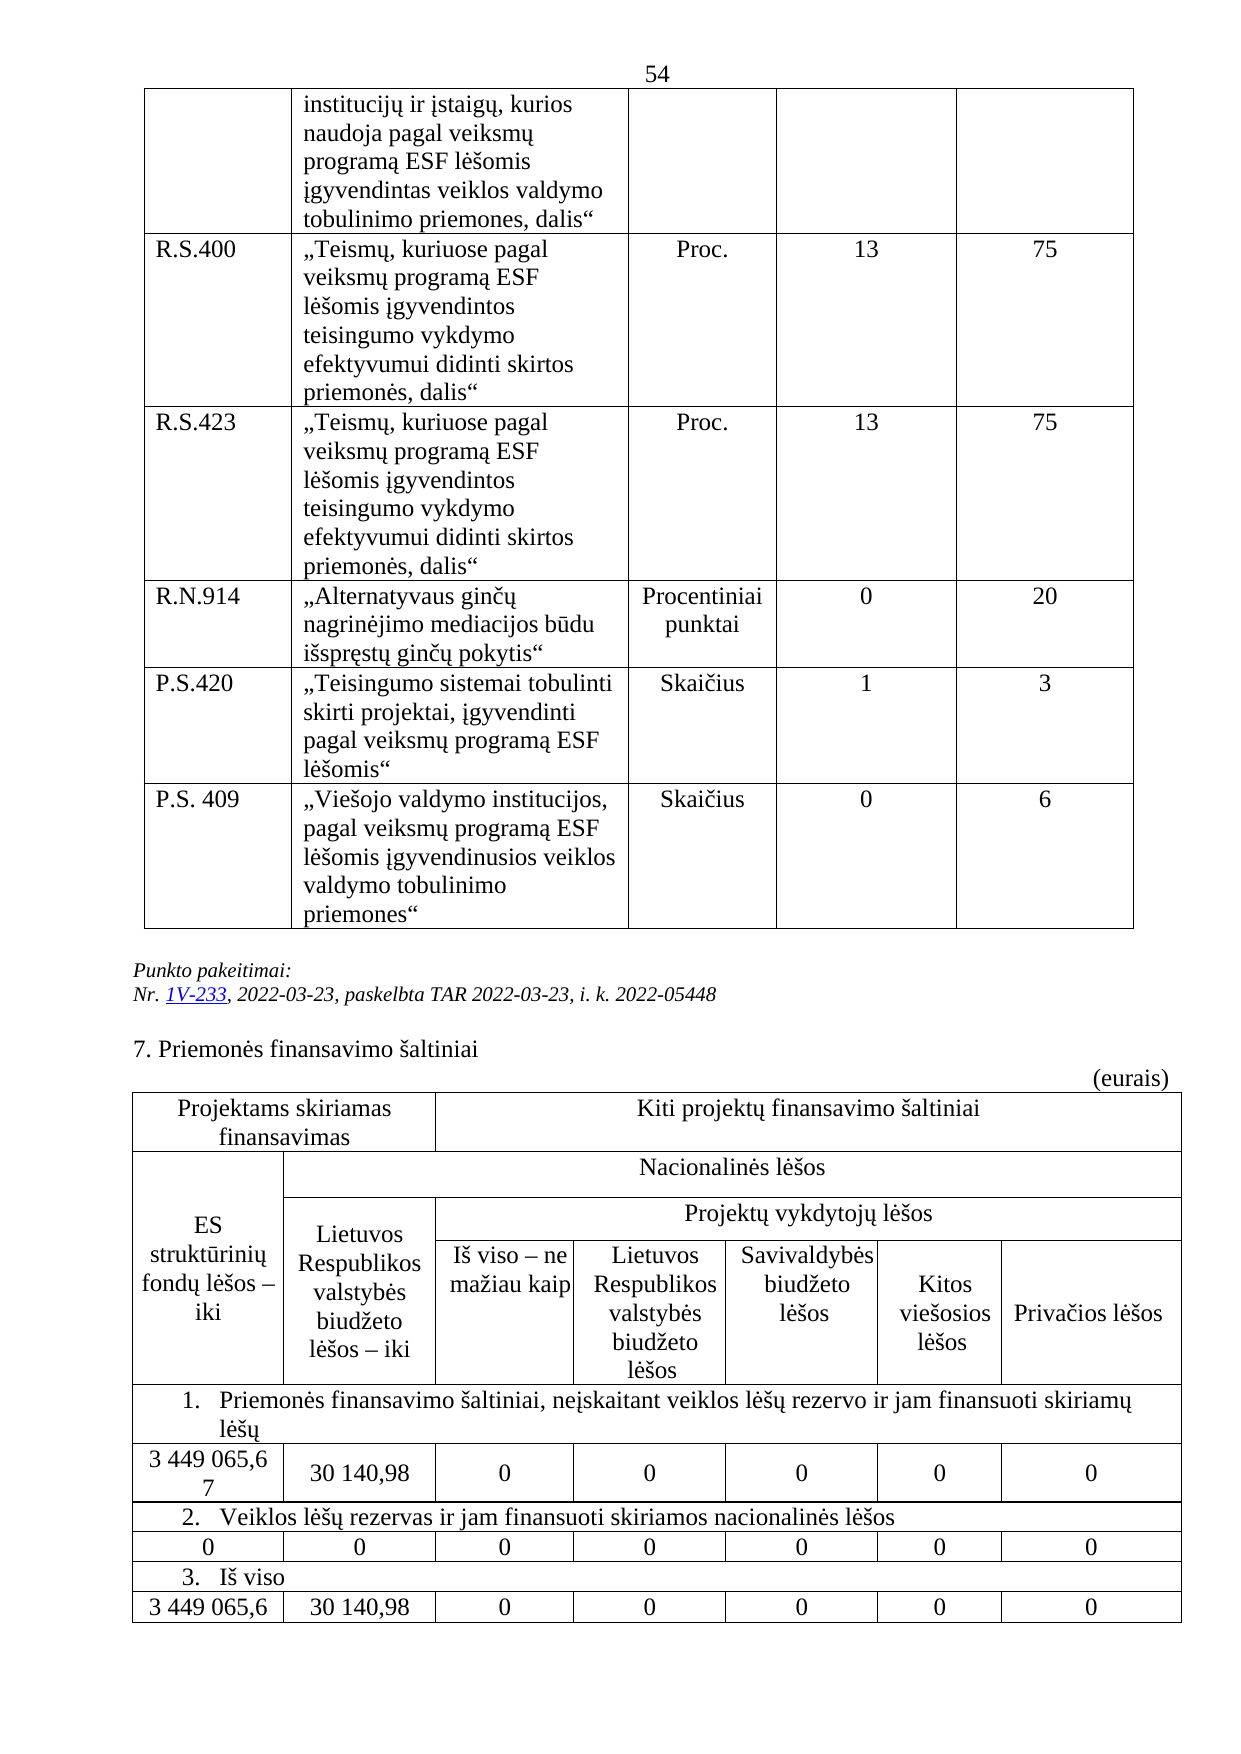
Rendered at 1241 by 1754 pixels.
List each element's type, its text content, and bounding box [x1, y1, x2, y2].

text (eurais) [259, 1063, 1181, 1092]
table_cell Nacionalinės lėšos [284, 1152, 1181, 1197]
table_cell 0 [574, 1532, 725, 1561]
table_cell Projektų vykdytojų lėšos [436, 1198, 1181, 1239]
table_cell 0 [436, 1444, 573, 1501]
table_cell Proc. [629, 234, 776, 406]
table_cell 30 140,98 [284, 1444, 435, 1501]
table_cell 0 [1002, 1444, 1181, 1501]
table_cell 1 [777, 668, 956, 783]
table_header Kiti projektų finansavimo šaltiniai [436, 1093, 1181, 1151]
table_cell R.S.423 [145, 407, 291, 580]
text Punkto pakeitimai: [133, 958, 1181, 982]
table_cell 0 [777, 581, 956, 667]
table_cell 0 [726, 1444, 877, 1501]
table_cell 20 [957, 581, 1133, 667]
table_cell 13 [777, 407, 956, 580]
table_cell R.S.400 [145, 234, 291, 406]
table_cell 75 [957, 407, 1133, 580]
table_cell [145, 89, 291, 233]
table_cell 1. Priemonės finansavimo šaltiniai, neįskaitant veiklos lėšų rezervo ir jam finansuoti skiriamų lėšų [133, 1385, 1181, 1443]
table_cell 0 [133, 1532, 283, 1561]
table_cell Proc. [629, 407, 776, 580]
table_cell 0 [436, 1592, 573, 1622]
table_cell 0 [284, 1532, 435, 1561]
table_header Projektams skiriamas finansavimas [133, 1093, 435, 1151]
table_cell „Viešojo valdymo institucijos, pagal veiksmų programą ESF lėšomis įgyvendinusios veiklos valdymo tobulinimo priemones“ [292, 784, 628, 928]
table_cell 75 [957, 234, 1133, 406]
table_cell 0 [574, 1444, 725, 1501]
table_cell 3. Iš viso [133, 1562, 1181, 1591]
table_cell Iš viso – ne mažiau kaip [436, 1241, 573, 1384]
table_cell 3 449 065,67 [133, 1444, 283, 1501]
table_cell Skaičius [629, 784, 776, 928]
table_cell Savivaldybės biudžeto lėšos [726, 1241, 877, 1384]
table_cell Skaičius [629, 668, 776, 783]
table_cell [777, 89, 956, 233]
table_cell 0 [436, 1532, 573, 1561]
table_cell Procentiniai punktai [629, 581, 776, 667]
table_cell 3 [957, 668, 1133, 783]
table_cell „Alternatyvaus ginčų nagrinėjimo mediacijos būdu išspręstų ginčų pokytis“ [292, 581, 628, 667]
table_cell R.N.914 [145, 581, 291, 667]
table_cell 30 140,98 [284, 1592, 435, 1622]
table_cell Lietuvos Respublikos valstybės biudžeto lėšos [574, 1241, 725, 1384]
table_cell 0 [1002, 1532, 1181, 1561]
table_cell 0 [1002, 1592, 1181, 1622]
table_cell 0 [726, 1532, 877, 1561]
table_cell 3 449 065,6 [133, 1592, 283, 1622]
table_cell [957, 89, 1133, 233]
table_cell P.S. 409 [145, 784, 291, 928]
text 7. Priemonės finansavimo šaltiniai [133, 1034, 1181, 1063]
table_cell 6 [957, 784, 1133, 928]
table_cell P.S.420 [145, 668, 291, 783]
table_cell Privačios lėšos [1002, 1241, 1181, 1384]
table_cell „Teismų, kuriuose pagal veiksmų programą ESF lėšomis įgyvendintos teisingumo vykdymo efektyvumui didinti skirtos priemonės, dalis“ [292, 234, 628, 406]
table_cell 0 [777, 784, 956, 928]
table_cell „Teisingumo sistemai tobulinti skirti projektai, įgyvendinti pagal veiksmų programą ESF lėšomis“ [292, 668, 628, 783]
table_cell 0 [574, 1592, 725, 1622]
table_cell institucijų ir įstaigų, kurios naudoja pagal veiksmų programą ESF lėšomis įgyvendintas veiklos valdymo tobulinimo priemones, dalis“ [292, 89, 628, 233]
table_cell [629, 89, 776, 233]
table_cell 0 [878, 1592, 1001, 1622]
table_cell Kitos viešosios lėšos [878, 1241, 1001, 1384]
table_cell „Teismų, kuriuose pagal veiksmų programą ESF lėšomis įgyvendintos teisingumo vykdymo efektyvumui didinti skirtos priemonės, dalis“ [292, 407, 628, 580]
table_cell ES struktūrinių fondų lėšos – iki [133, 1152, 283, 1384]
text Nr. 1V-233, 2022-03-23, paskelbta TAR 2022-03-23, i. k. 2022-05448 [133, 982, 1181, 1006]
table_cell 0 [878, 1444, 1001, 1501]
table_cell Lietuvos Respublikos valstybės biudžeto lėšos – iki [284, 1198, 435, 1384]
table_cell 0 [726, 1592, 877, 1622]
table_cell 2. Veiklos lėšų rezervas ir jam finansuoti skiriamos nacionalinės lėšos [133, 1503, 1181, 1531]
table_cell 13 [777, 234, 956, 406]
table_cell 0 [878, 1532, 1001, 1561]
